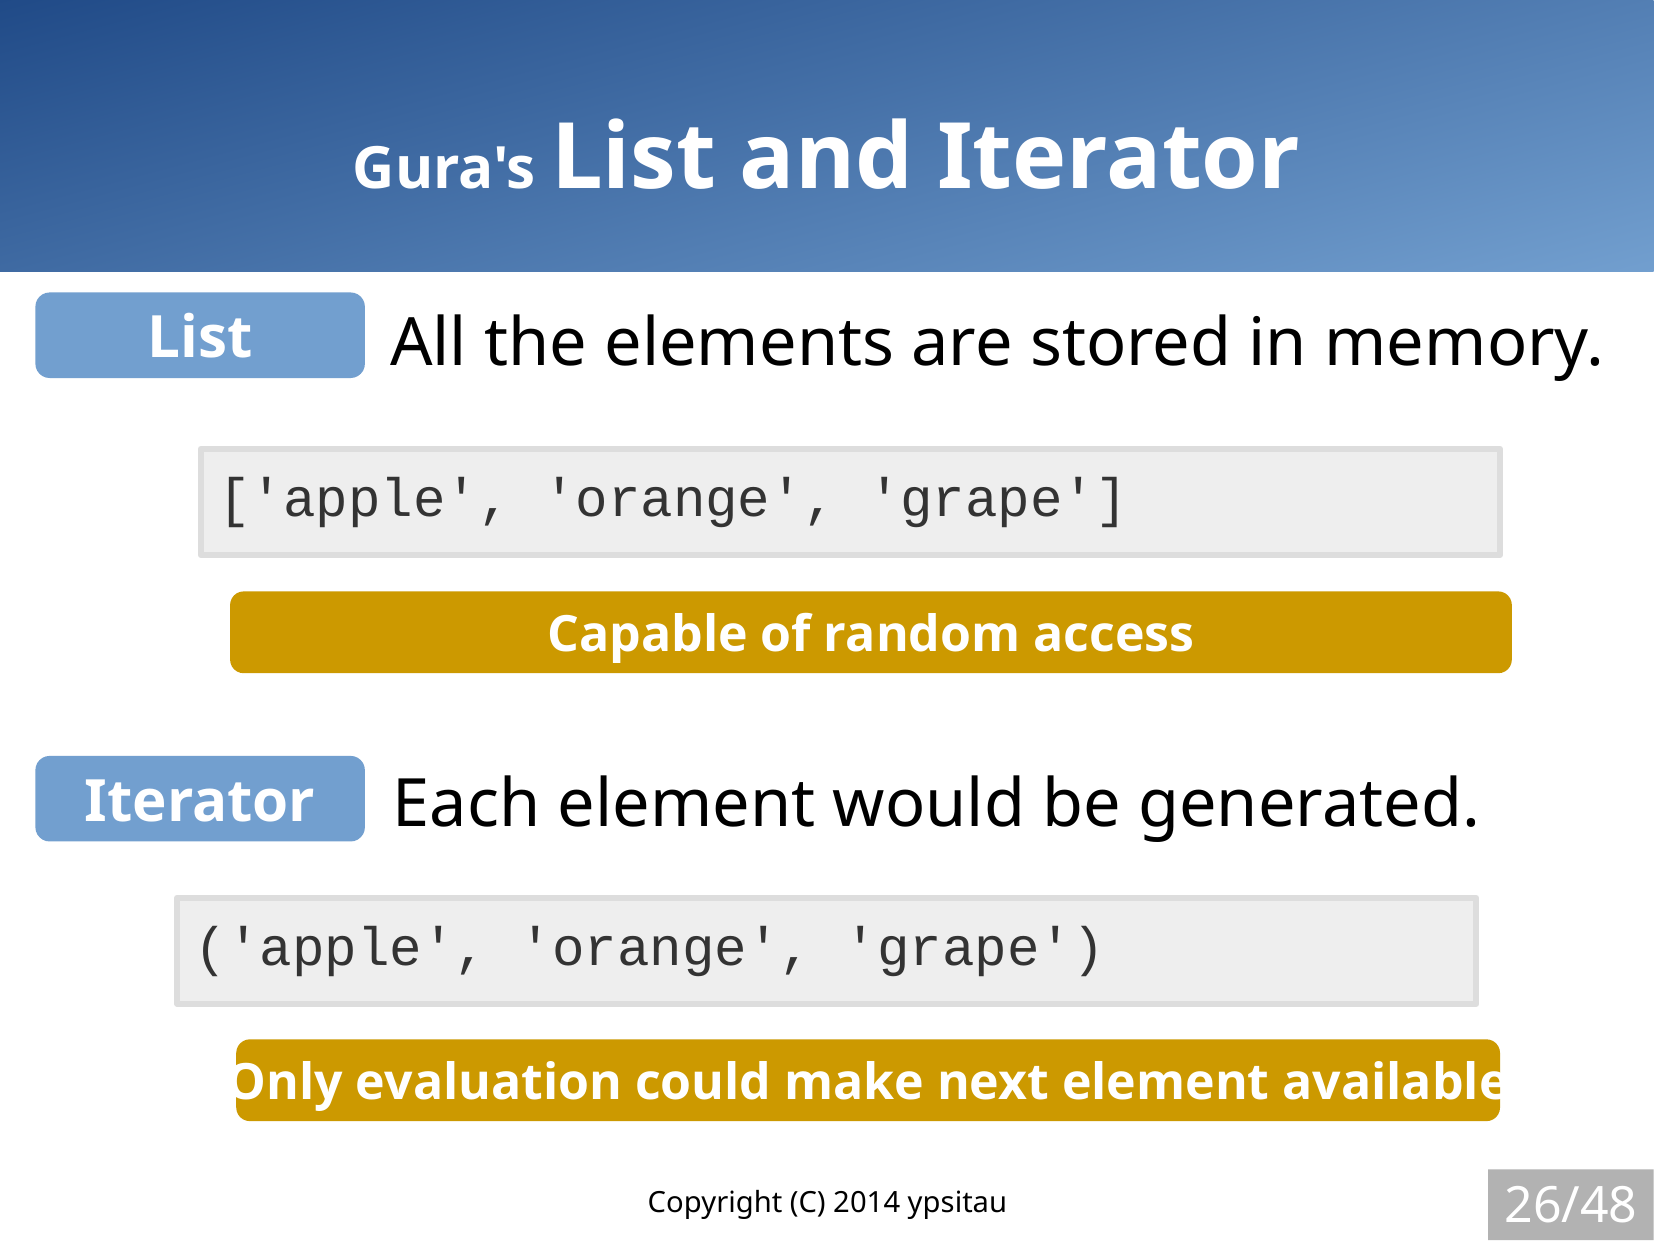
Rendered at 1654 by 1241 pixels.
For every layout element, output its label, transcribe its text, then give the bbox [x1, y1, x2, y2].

text_box Only evaluation could make next element available [236, 1039, 1501, 1122]
text_box ['apple', 'orange', 'grape'] [200, 448, 1501, 556]
text_box Each element would be generated. [377, 747, 1426, 851]
text_box ('apple', 'orange', 'grape') [177, 897, 1477, 1004]
text_box All the elements are stored in memory. [375, 286, 1541, 391]
title Gura's List and Iterator [82, 49, 1571, 257]
text_box List [35, 292, 365, 379]
text_box Capable of random access [230, 591, 1512, 674]
text_box Iterator [35, 755, 365, 842]
